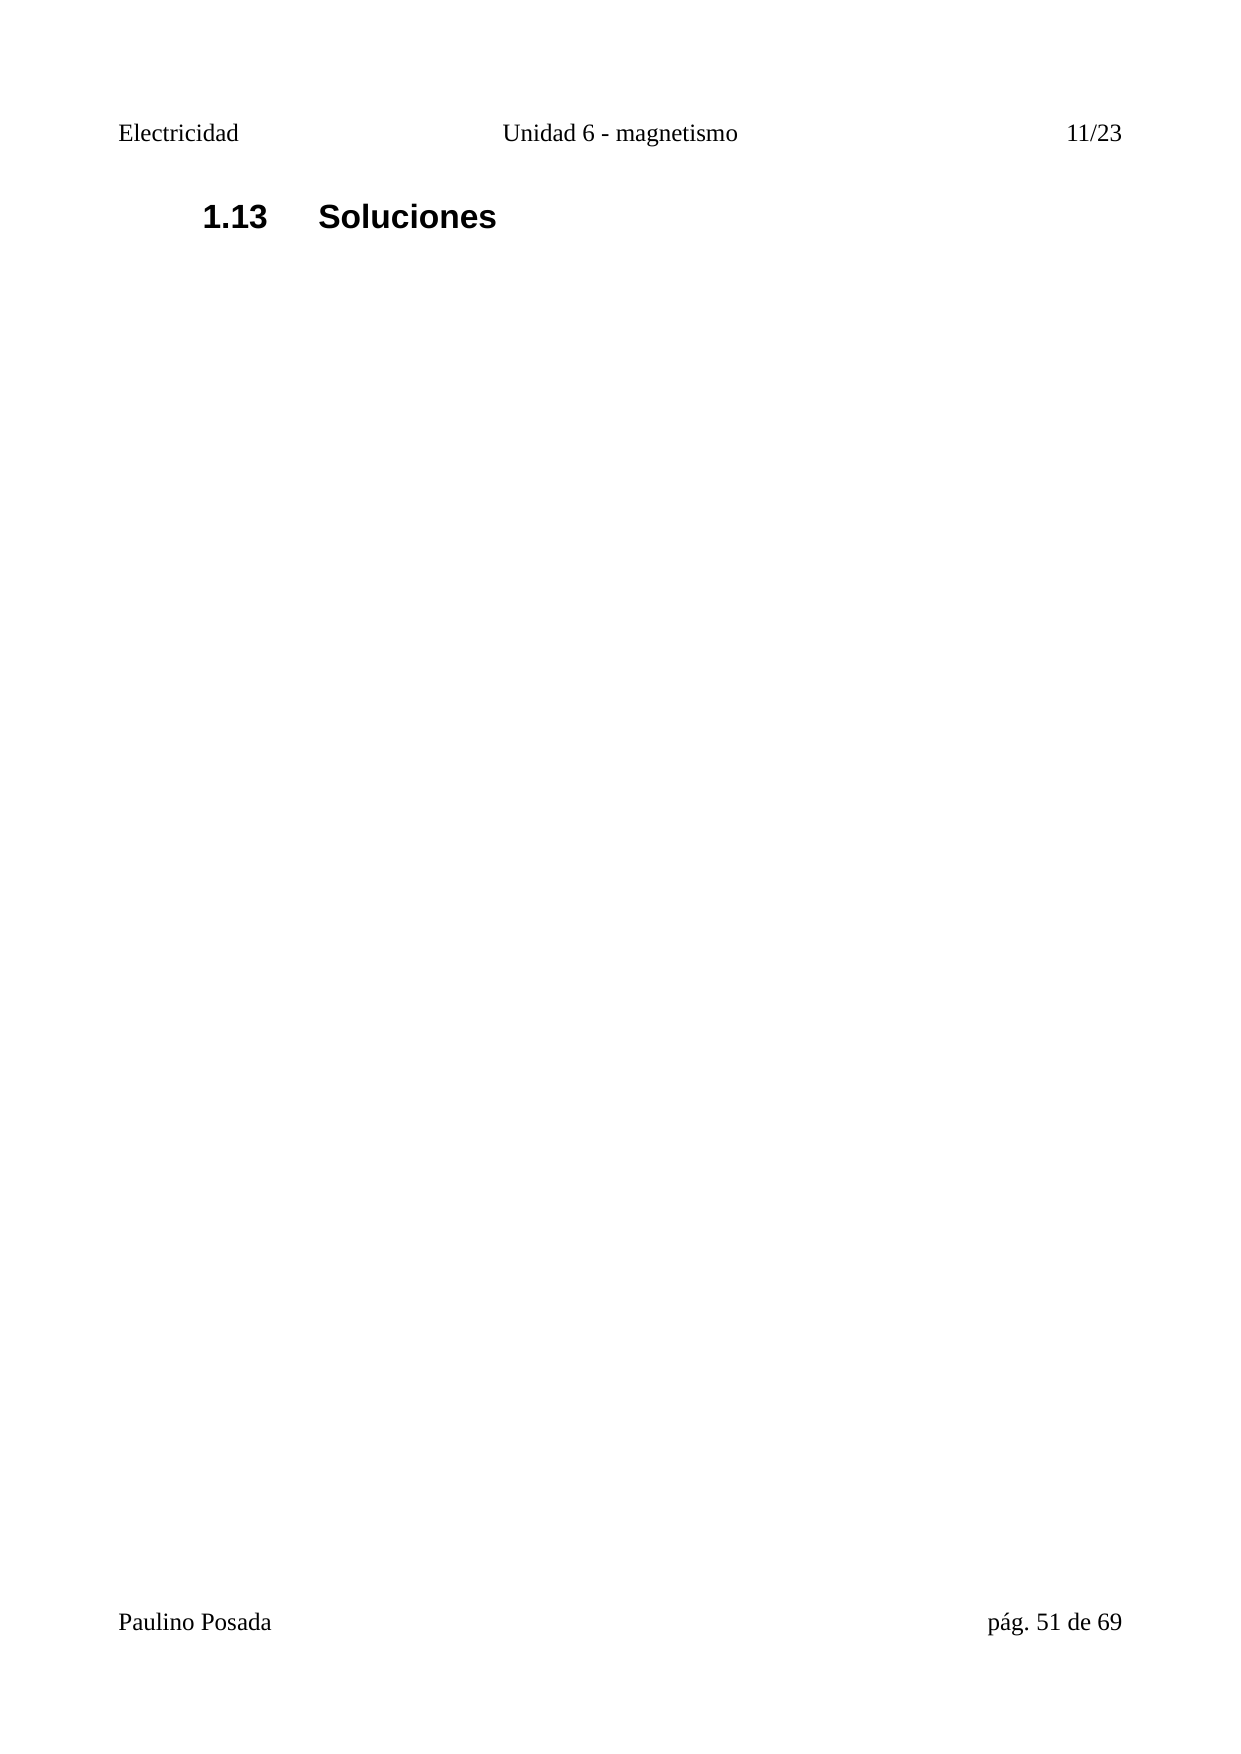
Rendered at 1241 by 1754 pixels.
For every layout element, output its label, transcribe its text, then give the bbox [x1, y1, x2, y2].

subtitle Soluciones [193, 197, 1122, 236]
